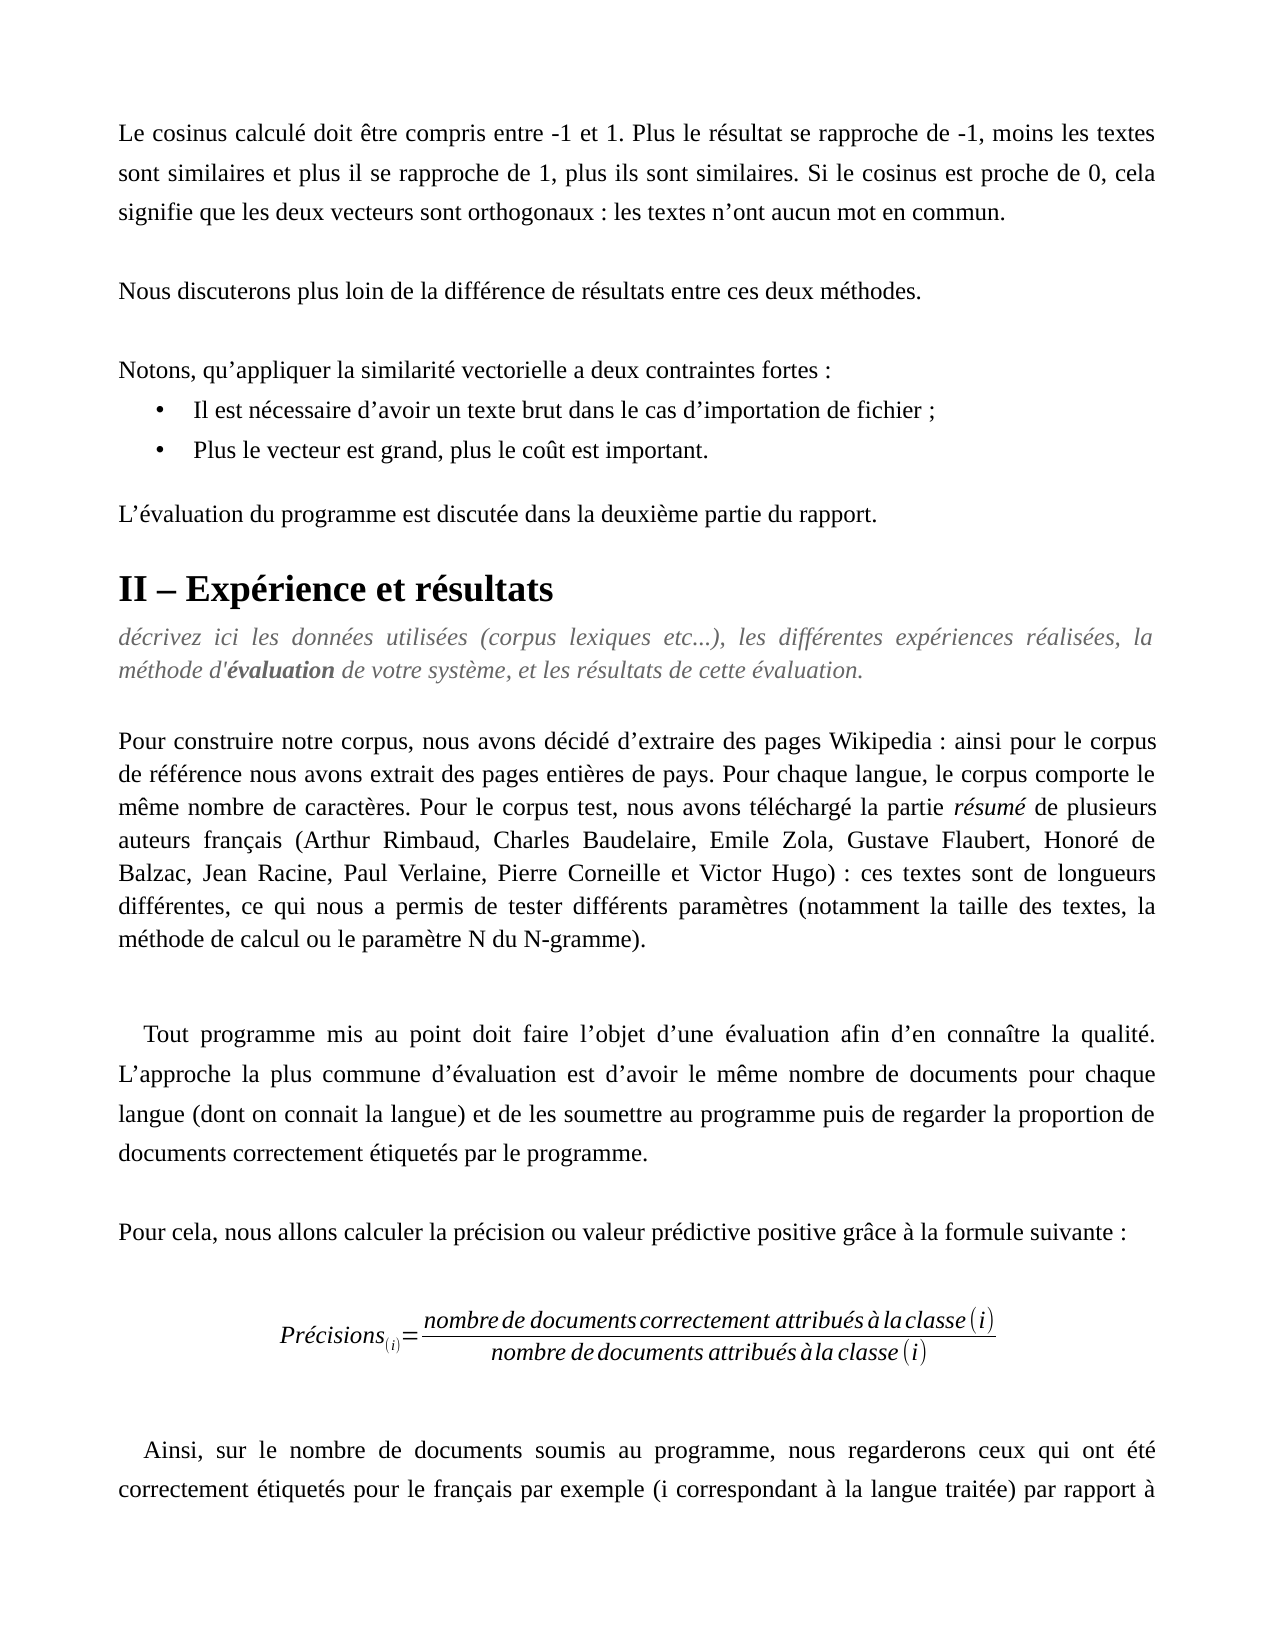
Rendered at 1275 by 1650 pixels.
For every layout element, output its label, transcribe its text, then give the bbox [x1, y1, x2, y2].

text Notons, qu’appliquer la similarité vectorielle a deux contraintes fortes : [118, 356, 1157, 384]
text Tout programme mis au point doit faire l’objet d’une évaluation afin d’en connaître la qualité. L’approche la plus commune d’évaluation est d’avoir le même nombre de documents pour chaque langue (dont on connait la langue) et de les soumettre au programme puis de regarder la proportion de documents correctement étiquetés par le programme. [118, 1019, 1157, 1167]
text Pour cela, nous allons calculer la précision ou valeur prédictive positive grâce à la formule suivante : [118, 1217, 1157, 1246]
subtitle II – Expérience et résultats [118, 566, 1157, 609]
text Le cosinus calculé doit être compris entre -1 et 1. Plus le résultat se rapproche de -1, moins les textes sont similaires et plus il se rapproche de 1, plus ils sont similaires. Si le cosinus est proche de 0, cela signifie que les deux vecteurs sont orthogonaux : les textes n’ont aucun mot en commun. [118, 118, 1157, 226]
text Nous discuterons plus loin de la différence de résultats entre ces deux méthodes. [118, 276, 1157, 305]
text Pour construire notre corpus, nous avons décidé d’extraire des pages Wikipedia : ainsi pour le corpus de référence nous avons extrait des pages entières de pays. Pour chaque langue, le corpus comporte le même nombre de caractères. Pour le corpus test, nous avons téléchargé la partie résumé de plusieurs auteurs français (Arthur Rimbaud, Charles Baudelaire, Emile Zola, Gustave Flaubert, Honoré de Balzac, Jean Racine, Paul Verlaine, Pierre Corneille et Victor Hugo) : ces textes sont de longueurs différentes, ce qui nous a permis de tester différents paramètres (notamment la taille des textes, la méthode de calcul ou le paramètre N du N-gramme). [118, 726, 1157, 953]
text décrivez ici les données utilisées (corpus lexiques etc...), les différentes expériences réalisées, la méthode d'évaluation de votre système, et les résultats de cette évaluation. [118, 622, 1157, 683]
subtitle L’évaluation du programme est discutée dans la deuxième partie du rapport. [118, 499, 1157, 528]
list Il est nécessaire d’avoir un texte brut dans le cas d’importation de fichier ; [156, 395, 1157, 424]
text Ainsi, sur le nombre de documents soumis au programme, nous regarderons ceux qui ont été correctement étiquetés pour le français par exemple (i correspondant à la langue traitée) par rapport à [118, 1435, 1157, 1503]
list Plus le vecteur est grand, plus le coût est important . [156, 435, 1157, 463]
